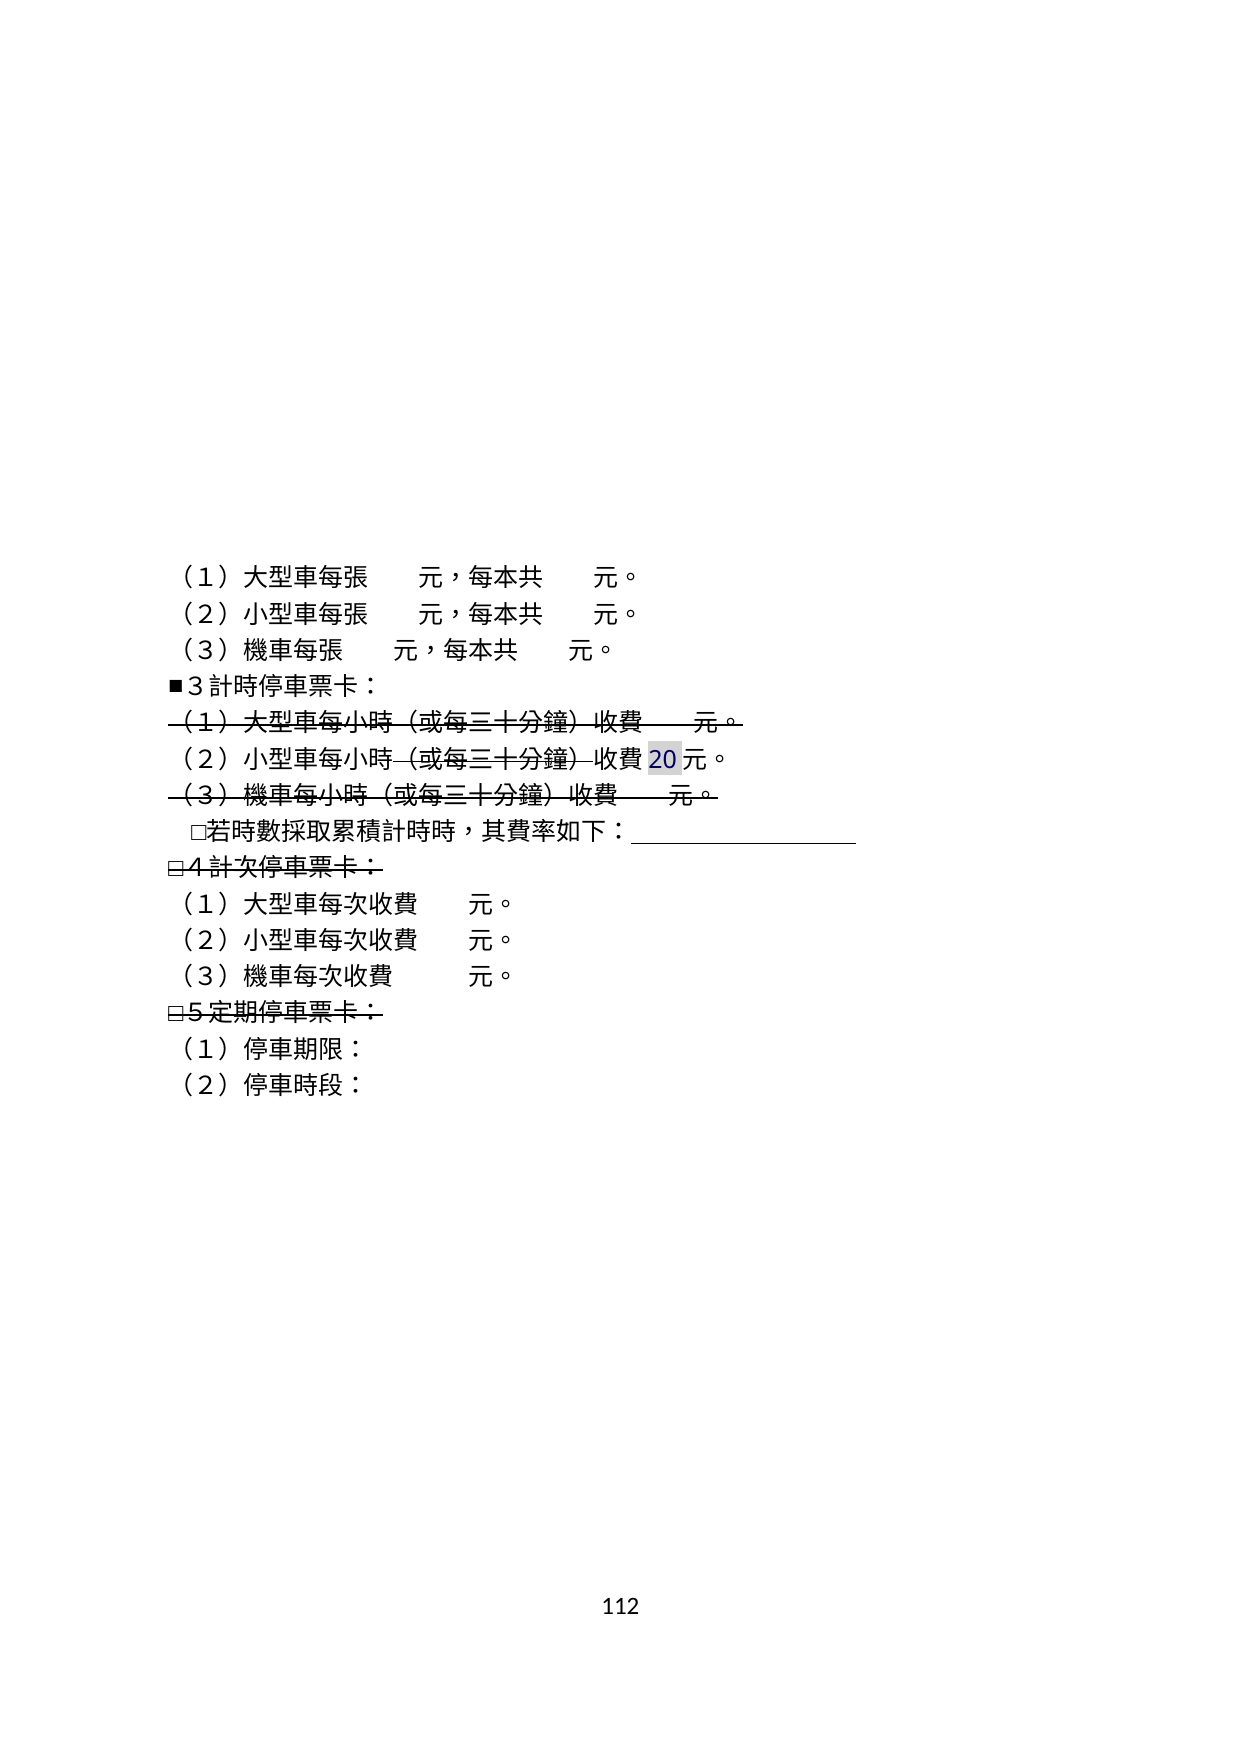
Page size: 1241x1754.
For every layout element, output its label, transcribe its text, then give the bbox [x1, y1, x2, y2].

text （１）大型車每次收費 元。 [168, 884, 1122, 920]
text □４計次停車票卡： [168, 848, 1122, 884]
text （２）小型車每次收費 元。 [168, 920, 1122, 957]
text ■３計時停車票卡： [168, 667, 1122, 703]
text （２）小型車每張 元，每本共 元。 [168, 594, 1122, 630]
text □５定期停車票卡： [168, 993, 1122, 1029]
text （２）小型車每小時（或每三十分鐘）收費20元。 [168, 739, 1122, 775]
text （２）停車時段： [168, 1065, 1122, 1102]
text （３）機車每張 元，每本共 元。 [168, 630, 1122, 667]
text （１）大型車每張 元，每本共 元。 [168, 558, 1122, 594]
text （３）機車每次收費 元。 [168, 957, 1122, 993]
text （１）停車期限： [168, 1029, 1122, 1065]
text □若時數採取累積計時時，其費率如下： [191, 812, 1122, 848]
text （３）機車每小時（或每三十分鐘）收費 元。 [168, 775, 1122, 812]
text （１）大型車每小時（或每三十分鐘）收費 元。 [168, 703, 1122, 739]
